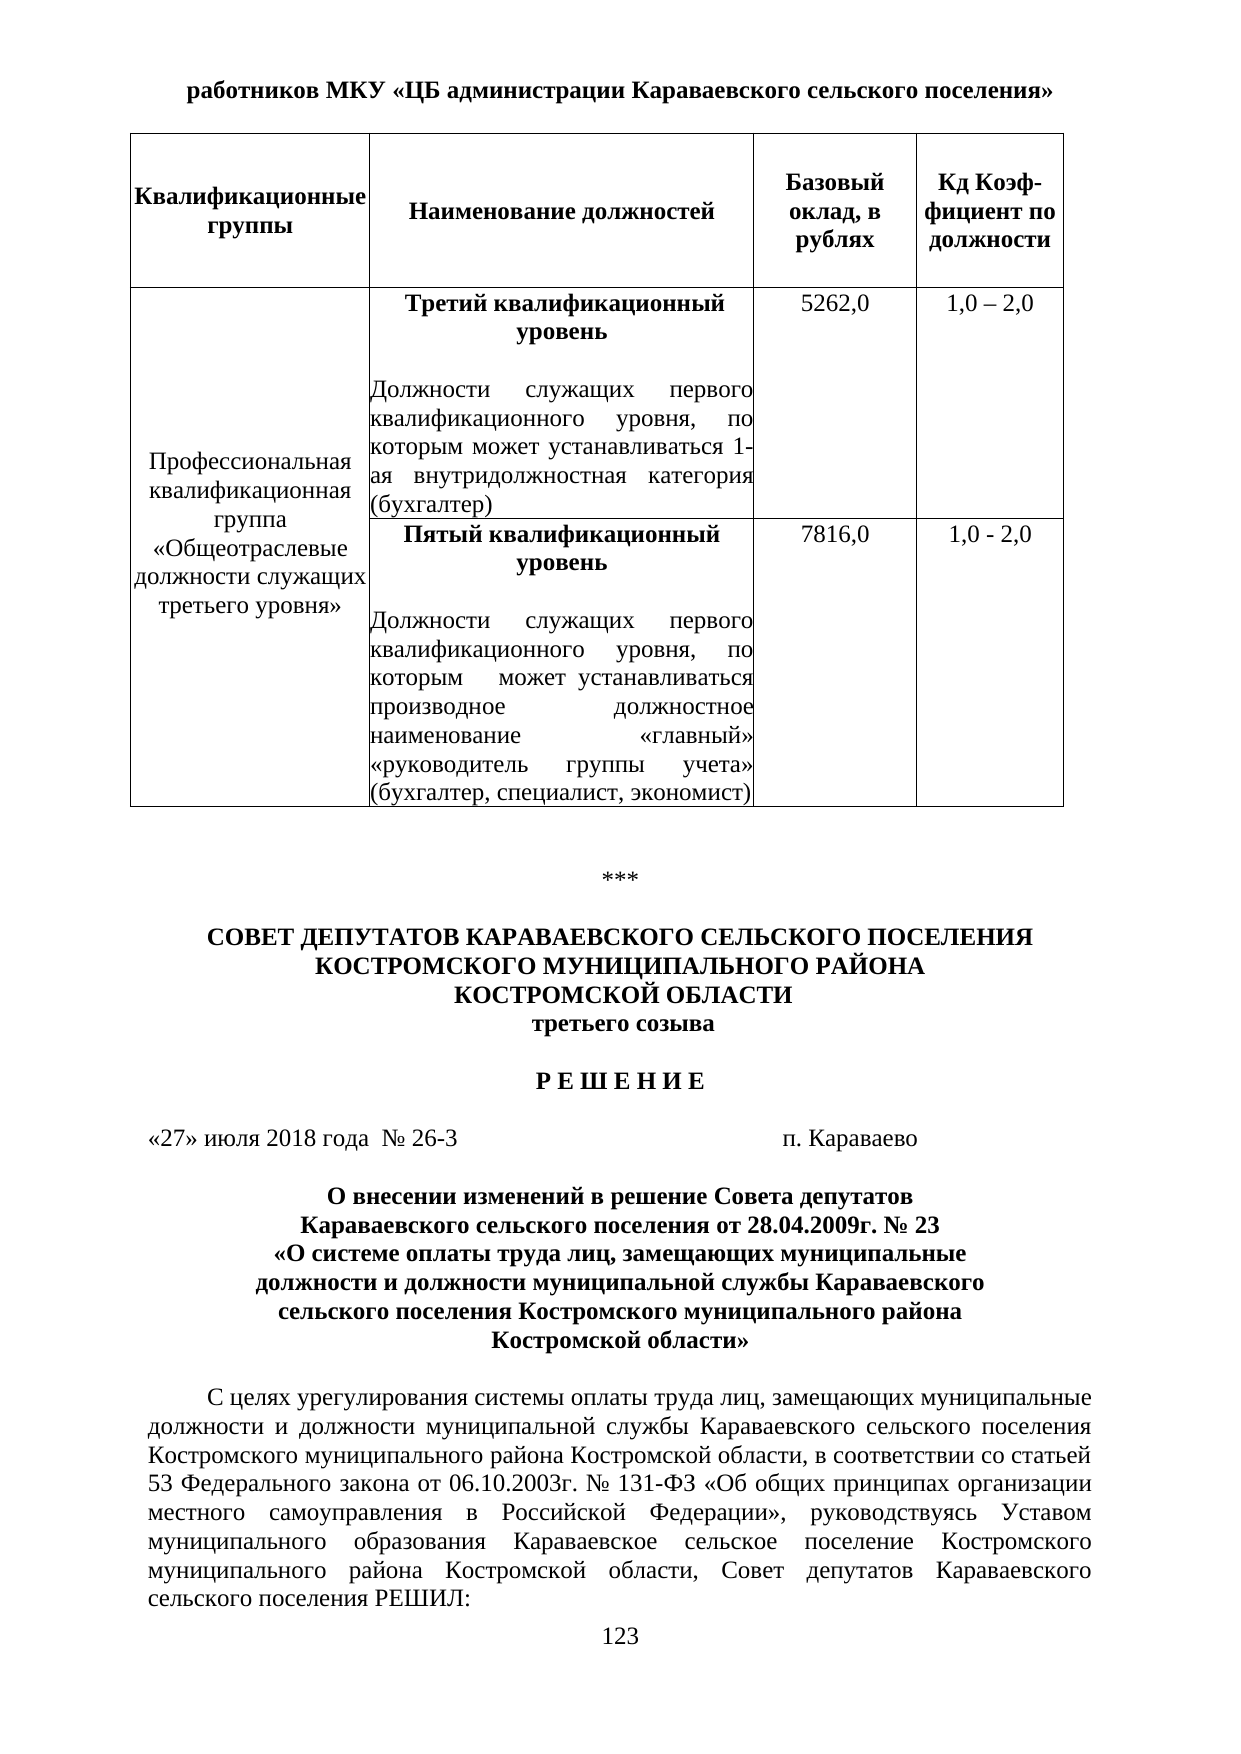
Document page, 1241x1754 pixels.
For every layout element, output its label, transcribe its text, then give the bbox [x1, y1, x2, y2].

text С целях урегулирования системы оплаты труда лиц, замещающих муниципальные должности и должности муниципальной службы Караваевского сельского поселения Костромского муниципального района Костромской области, в соответствии со статьей 53 Федерального закона от 06.10.2003г. № 131-ФЗ «Об общих принципах организации местного самоуправления в Российской Федерации», руководствуясь Уставом муниципального образования Караваевское сельское поселение Костромского муниципального района Костромской области, Совет депутатов Караваевского сельского поселения РЕШИЛ: [148, 1382, 1092, 1612]
table_cell Пятый квалификационный уровень Должности служащих первого квалификационного уровня, по которым может устанавливаться производное должностное наименование «главный» «руководитель группы учета» (бухгалтер, специалист, экономист) [370, 519, 753, 806]
table_header [1064, 133, 1184, 287]
table_header Наименование должностей [370, 134, 753, 287]
table_cell 7816,0 [754, 519, 916, 806]
table_header Базовый оклад, в рублях [754, 134, 916, 287]
table_header Кд Коэф­фициент по должно­сти [917, 134, 1063, 287]
text Р Е Ш Е Н И Е [148, 1066, 1092, 1095]
text «О системе оплаты труда лиц, замещающих муниципальные [148, 1238, 1092, 1267]
text О внесении изменений в решение Совета депутатов [148, 1181, 1092, 1210]
text «27» июля 2018 года № 26-3 п. Караваево [148, 1123, 1092, 1152]
text КОСТРОМСКОГО МУНИЦИПАЛЬНОГО РАЙОНА [148, 951, 1092, 980]
text должности и должности муниципальной службы Караваевского [148, 1267, 1092, 1296]
text КОСТРОМСКОЙ ОБЛАСТИ [148, 980, 1092, 1008]
text Костромской области» [148, 1325, 1092, 1353]
table_cell 1,0 - 2,0 [917, 519, 1063, 806]
text *** [148, 865, 1092, 893]
table_cell Третий квалификационный уровень Должности служащих первого квалификационного уровня, по которым может устанавливаться 1-ая внутридолжностная категория (бухгалтер) [370, 288, 753, 518]
table_cell [1064, 518, 1184, 806]
text СОВЕТ ДЕПУТАТОВ КАРАВАЕВСКОГО СЕЛЬСКОГО ПОСЕЛЕНИЯ [148, 922, 1092, 951]
table_header Квалификационные группы [131, 134, 369, 287]
table_cell 1,0 – 2,0 [917, 288, 1063, 518]
text работников МКУ «ЦБ администрации Караваевского сельского поселения» [148, 75, 1092, 104]
table_cell Профессиональная квалификационная группа «Общеотраслевые должности служащих третьего уровня» [131, 288, 369, 806]
table_cell 5262,0 [754, 288, 916, 518]
text третьего созыва [148, 1008, 1092, 1037]
text Караваевского сельского поселения от 28.04.2009г. № 23 [148, 1210, 1092, 1238]
table_cell [1064, 287, 1184, 518]
text сельского поселения Костромского муниципального района [148, 1296, 1092, 1325]
